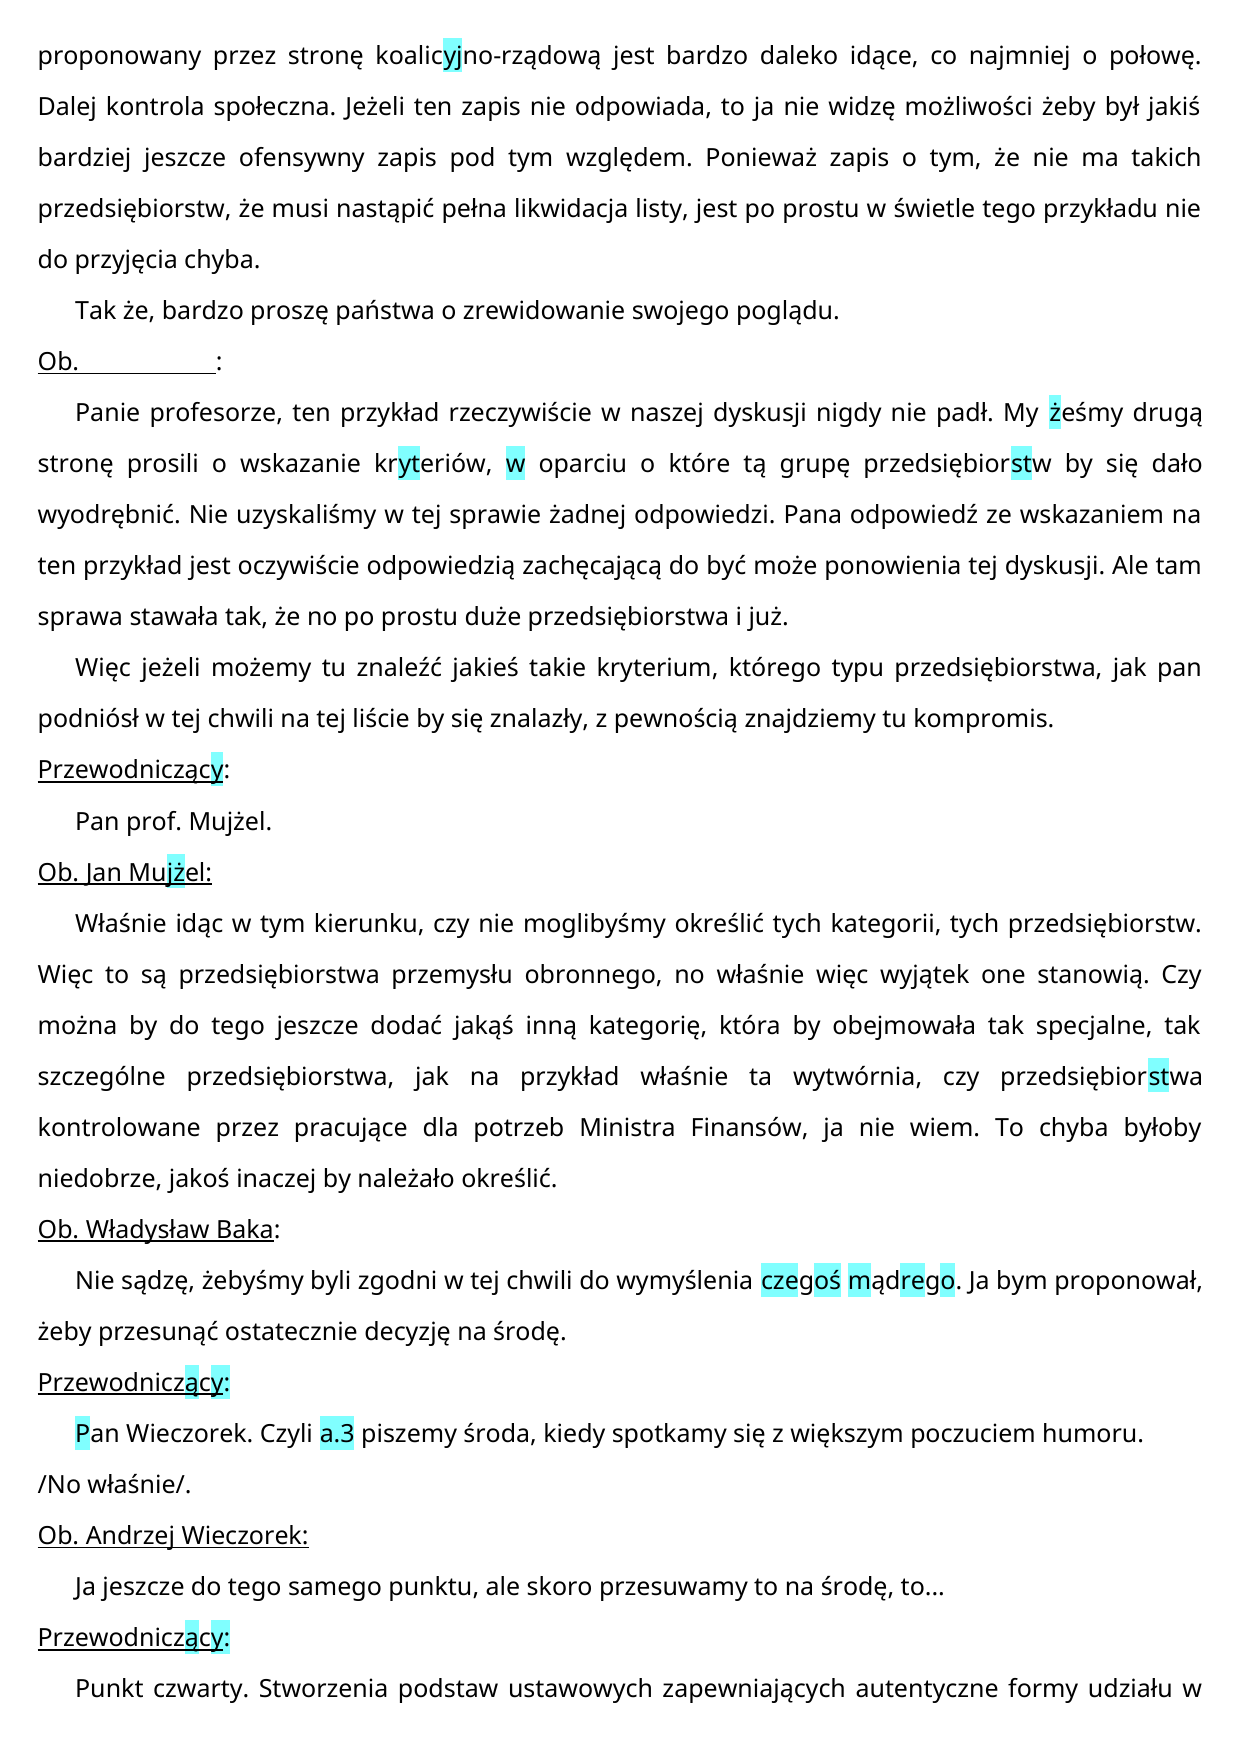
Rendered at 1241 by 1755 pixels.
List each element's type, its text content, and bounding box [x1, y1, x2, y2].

text Pan prof. Mujżel. [37, 803, 1203, 837]
text Ob. Andrzej Wieczorek: [37, 1518, 1203, 1552]
text proponowany przez stronę koalicyjno-rządową jest bardzo daleko idące, co najmniej o połowę. Dalej kontrola społeczna. Jeżeli ten zapis nie odpowiada, to ja nie widzę możliwości żeby był jakiś bardziej jeszcze ofensywny zapis pod tym względem. Ponieważ zapis o tym, że nie ma takich przedsiębiorstw, że musi nastąpić pełna likwidacja listy, jest po prostu w świetle tego przykładu nie do przyjęcia chyba. [37, 37, 1203, 276]
text Panie profesorze, ten przykład rzeczywiście w naszej dyskusji nigdy nie padł. My żeśmy drugą stronę prosili o wskazanie kryteriów, w oparciu o które tą grupę przedsiębiorstw by się dało wyodrębnić. Nie uzyskaliśmy w tej sprawie żadnej odpowiedzi. Pana odpowiedź ze wskazaniem na ten przykład jest oczywiście odpowiedzią zachęcającą do być może ponowienia tej dyskusji. Ale tam sprawa stawała tak, że no po prostu duże przedsiębiorstwa i już. [37, 395, 1203, 633]
text Nie sądzę, żebyśmy byli zgodni w tej chwili do wymyślenia czegoś mądrego. Ja bym proponował, żeby przesunąć ostatecznie decyzję na środę. [37, 1262, 1203, 1348]
text Ob. Władysław Baka: [37, 1211, 1203, 1246]
text Ja jeszcze do tego samego punktu, ale skoro przesuwamy to na środę, to... [37, 1569, 1203, 1603]
text /No właśnie/. [37, 1467, 1203, 1501]
text Pan Wieczorek. Czyli a.3 piszemy środa, kiedy spotkamy się z większym poczuciem humoru. [37, 1416, 1203, 1450]
text Właśnie idąc w tym kierunku, czy nie moglibyśmy określić tych kategorii, tych przedsiębiorstw. Więc to są przedsiębiorstwa przemysłu obronnego, no właśnie więc wyjątek one stanowią. Czy można by do tego jeszcze dodać jakąś inną kategorię, która by obejmowała tak specjalne, tak szczególne przedsiębiorstwa, jak na przykład właśnie ta wytwórnia, czy przedsiębiorstwa kontrolowane przez pracujące dla potrzeb Ministra Finansów, ja nie wiem. To chyba byłoby niedobrze, jakoś inaczej by należało określić. [37, 905, 1203, 1194]
text Ob. Jan Mujżel: [37, 854, 1203, 888]
text Ob. : [37, 344, 1203, 378]
text Przewodniczący: [37, 1620, 1203, 1654]
text Punkt czwarty. Stworzenia podstaw ustawowych zapewniających autentyczne formy udziału w [37, 1671, 1203, 1705]
text Więc jeżeli możemy tu znaleźć jakieś takie kryterium, którego typu przedsiębiorstwa, jak pan podniósł w tej chwili na tej liście by się znalazły, z pewnością znajdziemy tu kompromis. [37, 650, 1203, 735]
text Tak że, bardzo proszę państwa o zrewidowanie swojego poglądu. [37, 293, 1203, 327]
text Przewodniczący: [37, 752, 1203, 786]
text Przewodniczący: [37, 1364, 1203, 1399]
